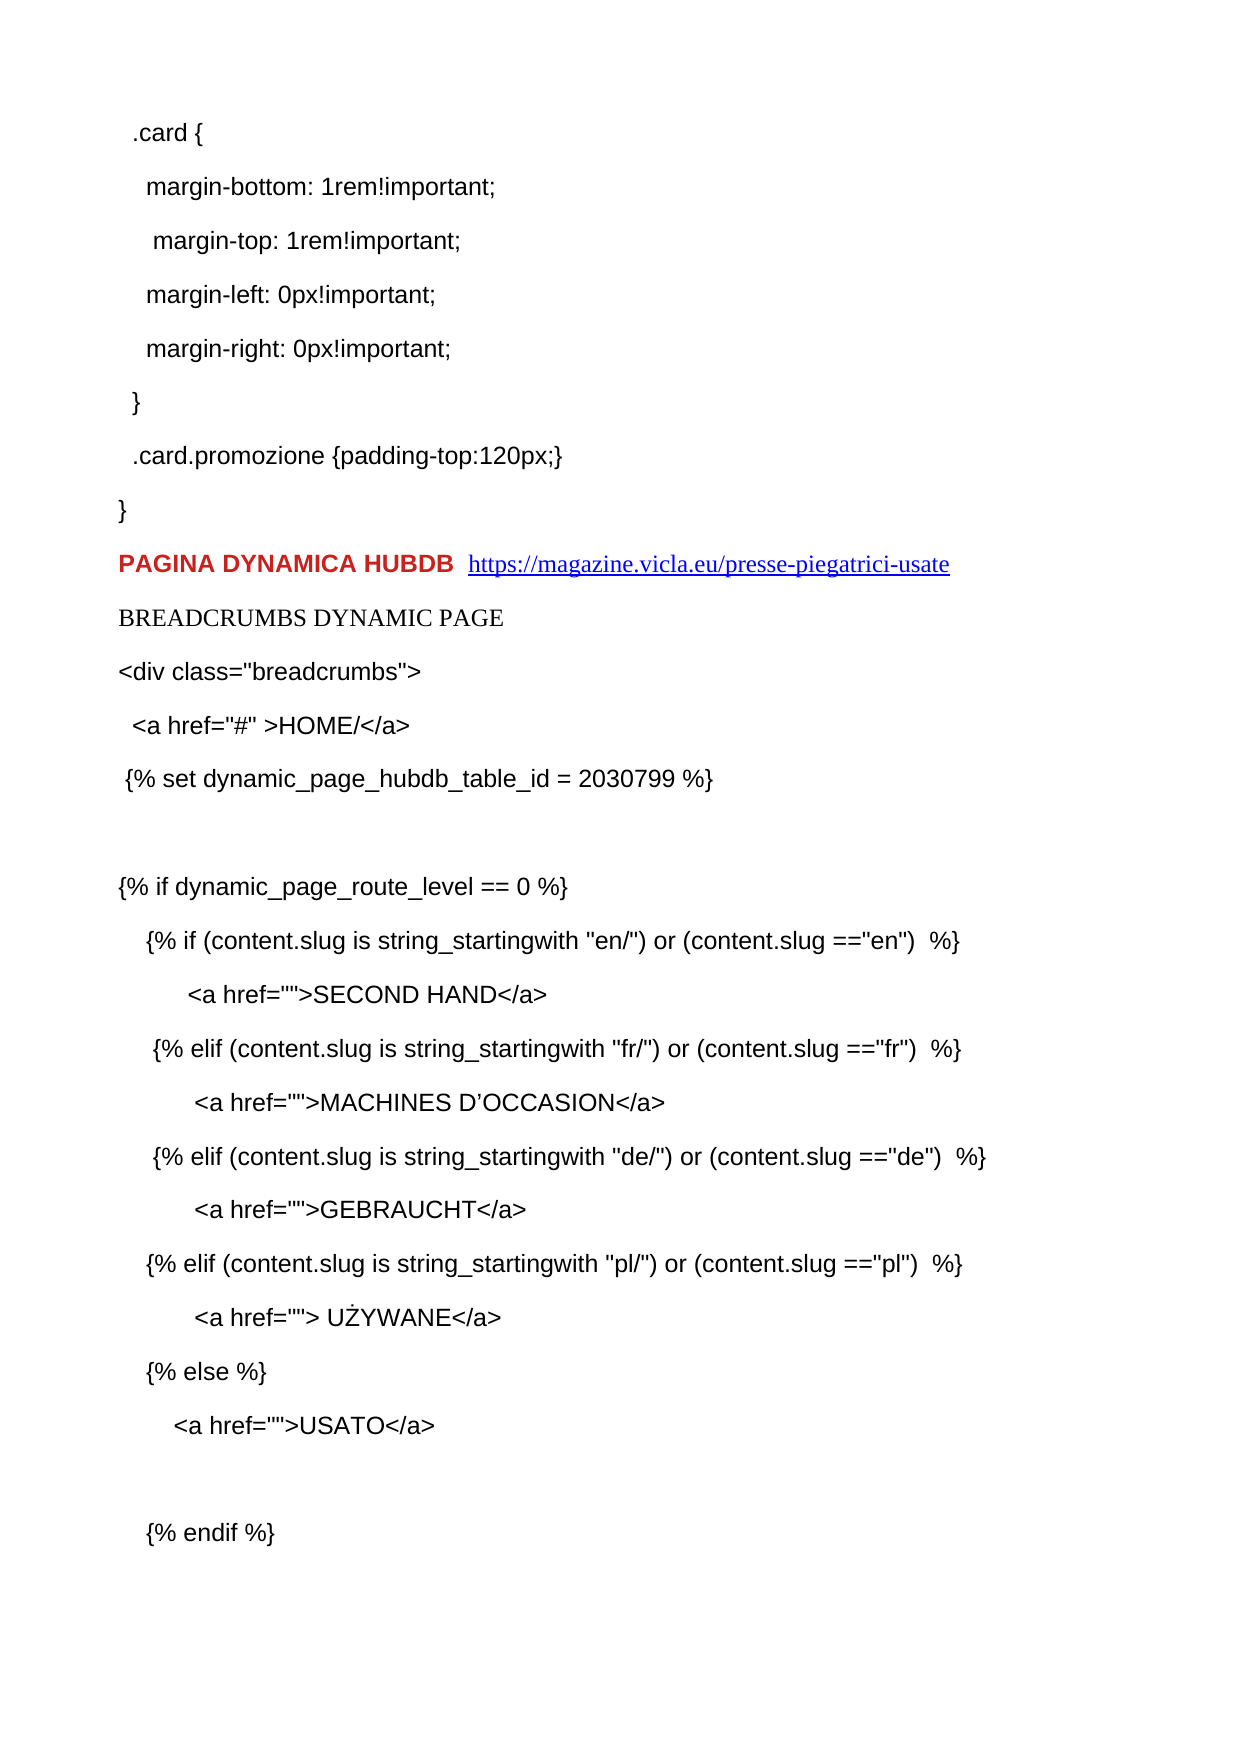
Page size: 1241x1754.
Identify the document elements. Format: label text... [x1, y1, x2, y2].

text margin-bottom: 1rem!important; [118, 172, 1122, 201]
text BREADCRUMBS DYNAMIC PAGE [118, 603, 1122, 632]
text <div class="breadcrumbs"> [118, 657, 1122, 686]
text {% if (content.slug is string_startingwith "en/") or (content.slug =="en") %} [118, 926, 1122, 955]
text <a href="">USATO</a> [118, 1411, 1122, 1439]
text {% if dynamic_page_route_level == 0 %} [118, 872, 1122, 901]
text .card { [118, 118, 1122, 147]
text PAGINA DYNAMICA HUBDB https://magazine.vicla.eu/presse-piegatrici-usate [118, 549, 1122, 578]
text {% elif (content.slug is string_startingwith "pl/") or (content.slug =="pl") %} [118, 1249, 1122, 1278]
text <a href="#" >HOME/</a> [118, 711, 1122, 739]
text margin-left: 0px!important; [118, 280, 1122, 308]
text {% set dynamic_page_hubdb_table_id = 2030799 %} [118, 764, 1122, 793]
text margin-top: 1rem!important; [118, 226, 1122, 254]
text {% elif (content.slug is string_startingwith "de/") or (content.slug =="de") %} [118, 1141, 1122, 1170]
text {% endif %} [118, 1518, 1122, 1546]
text .card.promozione {padding-top:120px;} [118, 441, 1122, 470]
text {% elif (content.slug is string_startingwith "fr/") or (content.slug =="fr") %} [118, 1034, 1122, 1062]
text <a href="">MACHINES D’OCCASION</a> [118, 1088, 1122, 1116]
text margin-right: 0px!important; [118, 333, 1122, 362]
text <a href="">GEBRAUCHT</a> [118, 1195, 1122, 1224]
text <a href=""> UŻYWANE</a> [118, 1303, 1122, 1332]
text } [118, 495, 1122, 524]
text {% else %} [118, 1357, 1122, 1386]
text <a href="">SECOND HAND</a> [118, 980, 1122, 1009]
text } [118, 387, 1122, 416]
